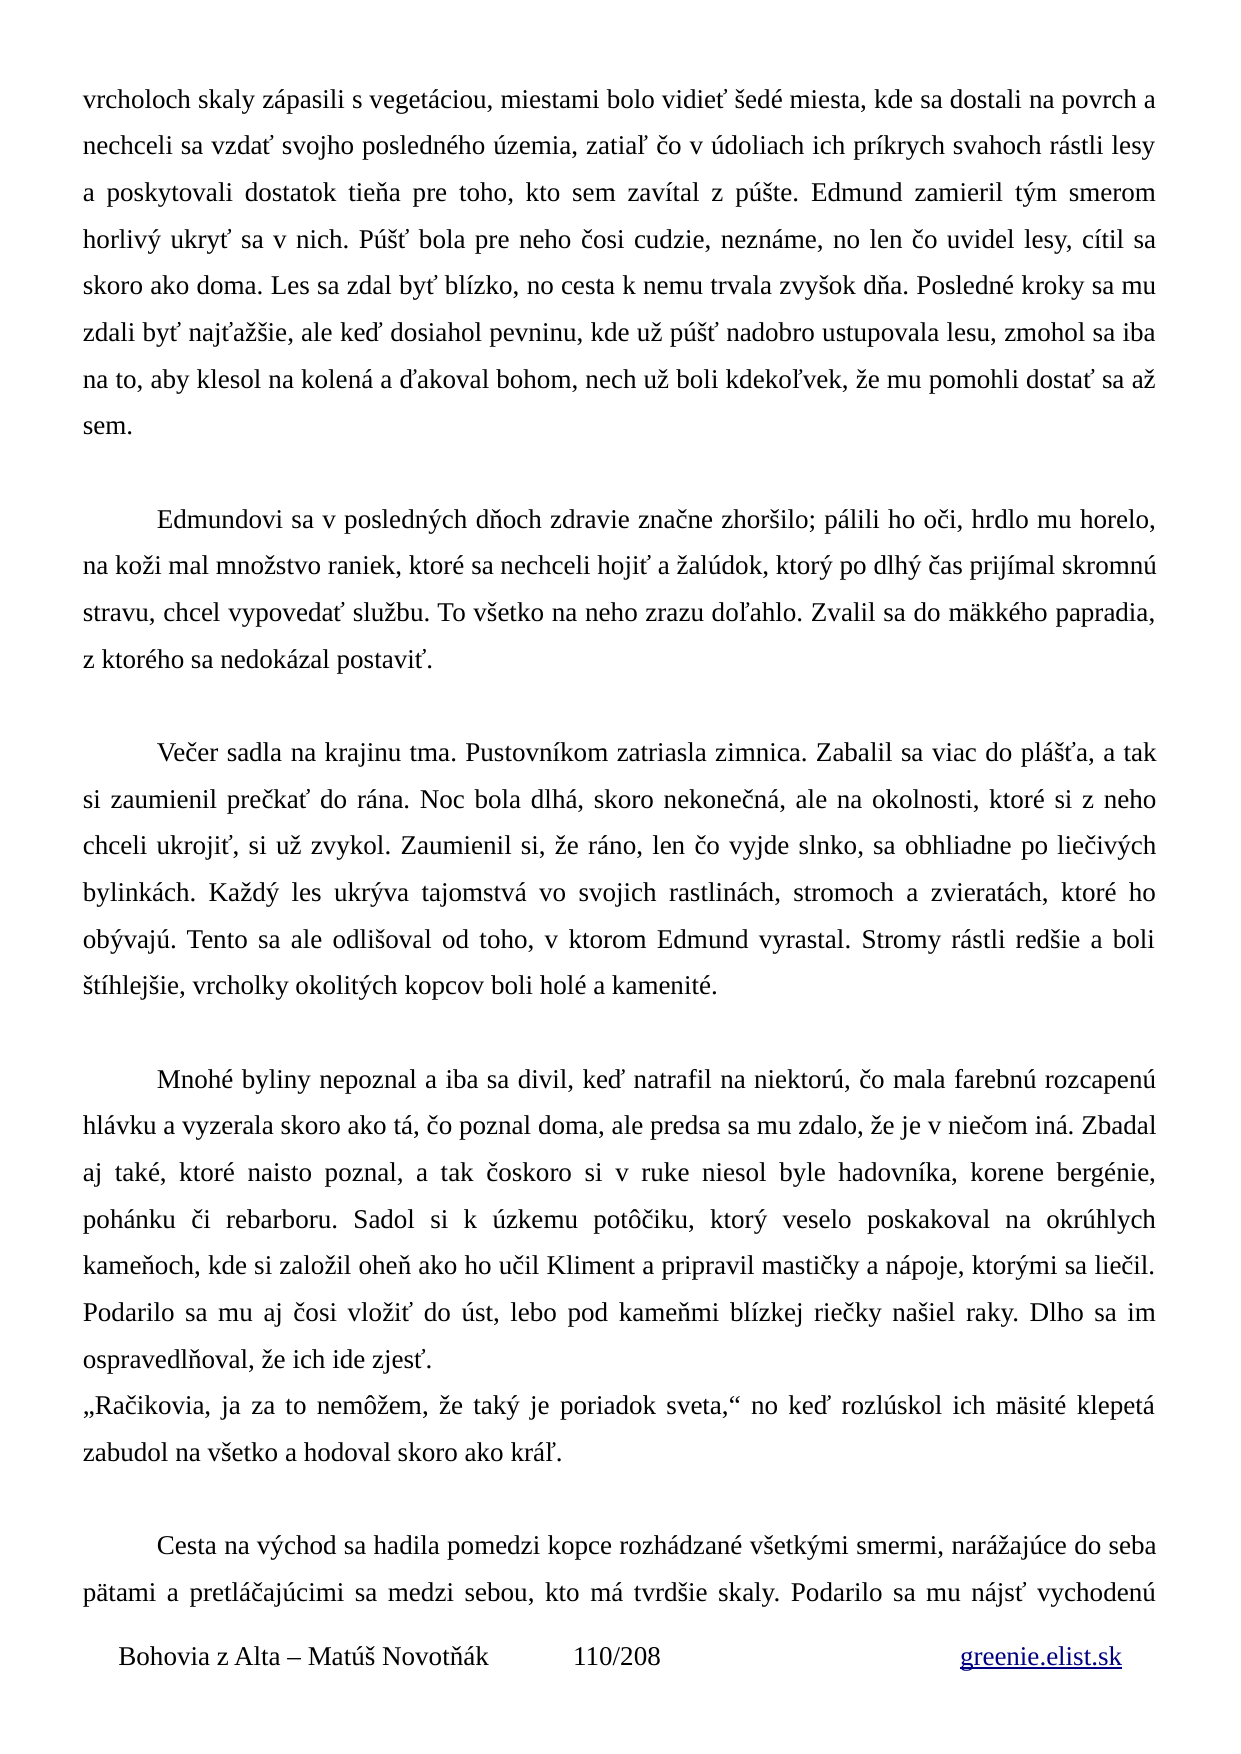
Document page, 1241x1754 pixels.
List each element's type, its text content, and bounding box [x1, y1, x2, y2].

text vrcholoch skaly zápasili s vegetáciou, miestami bolo vidieť šedé miesta, kde sa dostali na povrch a nechceli sa vzdať svojho posledného územia, zatiaľ čo v údoliach ich príkrych svahoch rástli lesy a poskytovali dostatok tieňa pre toho, kto sem zavítal z púšte. Edmund zamieril tým smerom horlivý ukryť sa v nich. Púšť bola pre neho čosi cudzie, neznáme, no len čo uvidel lesy, cítil sa skoro ako doma. Les sa zdal byť blízko, no cesta k nemu trvala zvyšok dňa. Posledné kroky sa mu zdali byť najťažšie, ale keď dosiahol pevninu, kde už púšť nadobro ustupovala lesu, zmohol sa iba na to, aby klesol na kolená a ďakoval bohom, nech už boli kdekoľvek, že mu pomohli dostať sa až sem. [83, 83, 1157, 441]
text „Račikovia, ja za to nemôžem, že taký je poriadok sveta,“ no keď rozlúskol ich mäsité klepetá zabudol na všetko a hodoval skoro ako kráľ. [83, 1389, 1157, 1467]
text Cesta na východ sa hadila pomedzi kopce rozhádzané všetkými smermi, narážajúce do seba pätami a pretláčajúcimi sa medzi sebou, kto má tvrdšie skaly. Podarilo sa mu nájsť vychodenú [83, 1529, 1157, 1607]
text Edmundovi sa v posledných dňoch zdravie značne zhoršilo; pálili ho oči, hrdlo mu horelo, na koži mal množstvo raniek, ktoré sa nechceli hojiť a žalúdok, ktorý po dlhý čas prijímal skromnú stravu, chcel vypovedať službu. To všetko na neho zrazu doľahlo. Zvalil sa do mäkkého papradia, z ktorého sa nedokázal postaviť. [83, 503, 1157, 674]
text Mnohé byliny nepoznal a iba sa divil, keď natrafil na niektorú, čo mala farebnú rozcapenú hlávku a vyzerala skoro ako tá, čo poznal doma, ale predsa sa mu zdalo, že je v niečom iná. Zbadal aj také, ktoré naisto poznal, a tak čoskoro si v ruke niesol byle hadovníka, korene bergénie, pohánku či rebarboru. Sadol si k úzkemu potôčiku, ktorý veselo poskakoval na okrúhlych kameňoch, kde si založil oheň ako ho učil Kliment a pripravil mastičky a nápoje, ktorými sa liečil. Podarilo sa mu aj čosi vložiť do úst, lebo pod kameňmi blízkej riečky našiel raky. Dlho sa im ospravedlňoval, že ich ide zjesť. [83, 1063, 1157, 1374]
text Večer sadla na krajinu tma. Pustovníkom zatriasla zimnica. Zabalil sa viac do plášťa, a tak si zaumienil prečkať do rána. Noc bola dlhá, skoro nekonečná, ale na okolnosti, ktoré si z neho chceli ukrojiť, si už zvykol. Zaumienil si, že ráno, len čo vyjde slnko, sa obhliadne po liečivých bylinkách. Každý les ukrýva tajomstvá vo svojich rastlinách, stromoch a zvieratách, ktoré ho obývajú. Tento sa ale odlišoval od toho, v ktorom Edmund vyrastal. Stromy rástli redšie a boli štíhlejšie, vrcholky okolitých kopcov boli holé a kamenité. [83, 736, 1157, 1001]
